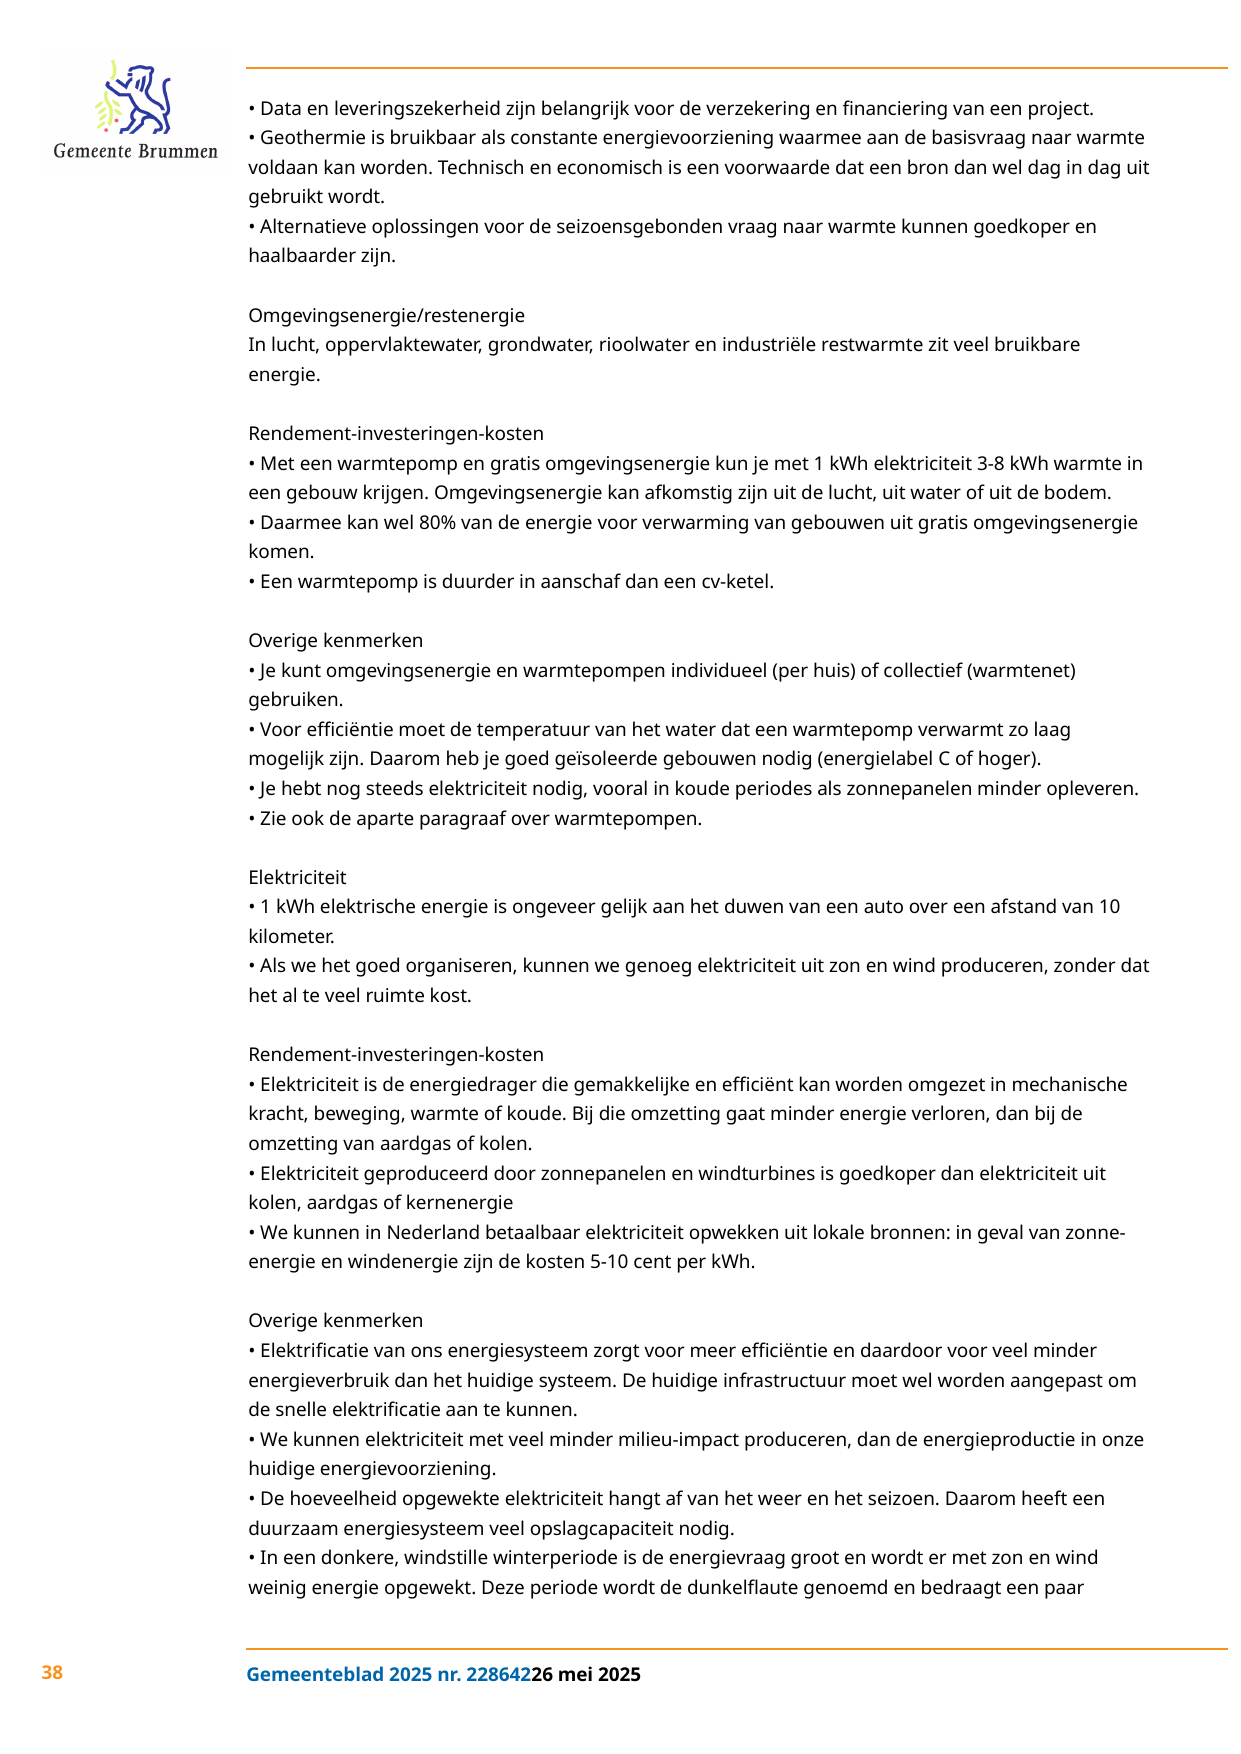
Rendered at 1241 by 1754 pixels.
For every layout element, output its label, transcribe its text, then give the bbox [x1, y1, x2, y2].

text • Met een warmtepomp en gratis omgevingsenergie kun je met 1 kWh elektriciteit 3-8 kWh warmte in een gebouw krijgen. Omgevingsenergie kan afkomstig zijn uit de lucht, uit water of uit de bodem. [248, 450, 1152, 505]
text Elektriciteit [248, 864, 1152, 890]
text • We kunnen elektriciteit met veel minder milieu-impact produceren, dan de energieproductie in onze huidige energievoorziening. [248, 1426, 1152, 1481]
text • We kunnen in Nederland betaalbaar elektriciteit opwekken uit lokale bronnen: in geval van zonne-energie en windenergie zijn de kosten 5-10 cent per kWh. [248, 1219, 1152, 1274]
text Omgevingsenergie/restenergie [248, 302, 1152, 328]
text • Geothermie is bruikbaar als constante energievoorziening waarmee aan de basisvraag naar warmte voldaan kan worden. Technisch en economisch is een voorwaarde dat een bron dan wel dag in dag uit gebruikt wordt. [248, 124, 1152, 209]
text • De hoeveelheid opgewekte elektriciteit hangt af van het weer en het seizoen. Daarom heeft een duurzaam energiesysteem veel opslagcapaciteit nodig. [248, 1485, 1152, 1541]
text • Daarmee kan wel 80% van de energie voor verwarming van gebouwen uit gratis omgevingsenergie komen. [248, 509, 1152, 564]
text Overige kenmerken [248, 627, 1152, 653]
text • Elektrificatie van ons energiesysteem zorgt voor meer efficiëntie en daardoor voor veel minder energieverbruik dan het huidige systeem. De huidige infrastructuur moet wel worden aangepast om de snelle elektrificatie aan te kunnen. [248, 1337, 1152, 1422]
text • In een donkere, windstille winterperiode is de energievraag groot en wordt er met zon en wind weinig energie opgewekt. Deze periode wordt de dunkelflaute genoemd en bedraagt een paar [248, 1544, 1152, 1600]
text In lucht, oppervlaktewater, grondwater, rioolwater en industriële restwarmte zit veel bruikbare energie. [248, 331, 1152, 387]
text • 1 kWh elektrische energie is ongeveer gelijk aan het duwen van een auto over een afstand van 10 kilometer. [248, 893, 1152, 949]
picture [41, 47, 231, 172]
text • Je kunt omgevingsenergie en warmtepompen individueel (per huis) of collectief (warmtenet) gebruiken. [248, 657, 1152, 712]
text • Elektriciteit geproduceerd door zonnepanelen en windturbines is goedkoper dan elektriciteit uit kolen, aardgas of kernenergie [248, 1160, 1152, 1215]
text Overige kenmerken [248, 1308, 1152, 1333]
text • Data en leveringszekerheid zijn belangrijk voor de verzekering en financiering van een project. [248, 95, 1152, 121]
text Rendement-investeringen-kosten [248, 1041, 1152, 1067]
text • Alternatieve oplossingen voor de seizoensgebonden vraag naar warmte kunnen goedkoper en haalbaarder zijn. [248, 213, 1152, 268]
text • Een warmtepomp is duurder in aanschaf dan een cv-ketel. [248, 568, 1152, 594]
text Rendement-investeringen-kosten [248, 420, 1152, 446]
text • Elektriciteit is de energiedrager die gemakkelijke en efficiënt kan worden omgezet in mechanische kracht, beweging, warmte of koude. Bij die omzetting gaat minder energie verloren, dan bij de omzetting van aardgas of kolen. [248, 1071, 1152, 1156]
text • Je hebt nog steeds elektriciteit nodig, vooral in koude periodes als zonnepanelen minder opleveren. [248, 775, 1152, 801]
text • Als we het goed organiseren, kunnen we genoeg elektriciteit uit zon en wind produceren, zonder dat het al te veel ruimte kost. [248, 953, 1152, 1008]
text • Zie ook de aparte paragraaf over warmtepompen. [248, 805, 1152, 831]
text • Voor efficiëntie moet de temperatuur van het water dat een warmtepomp verwarmt zo laag mogelijk zijn. Daarom heb je goed geïsoleerde gebouwen nodig (energielabel C of hoger). [248, 716, 1152, 771]
